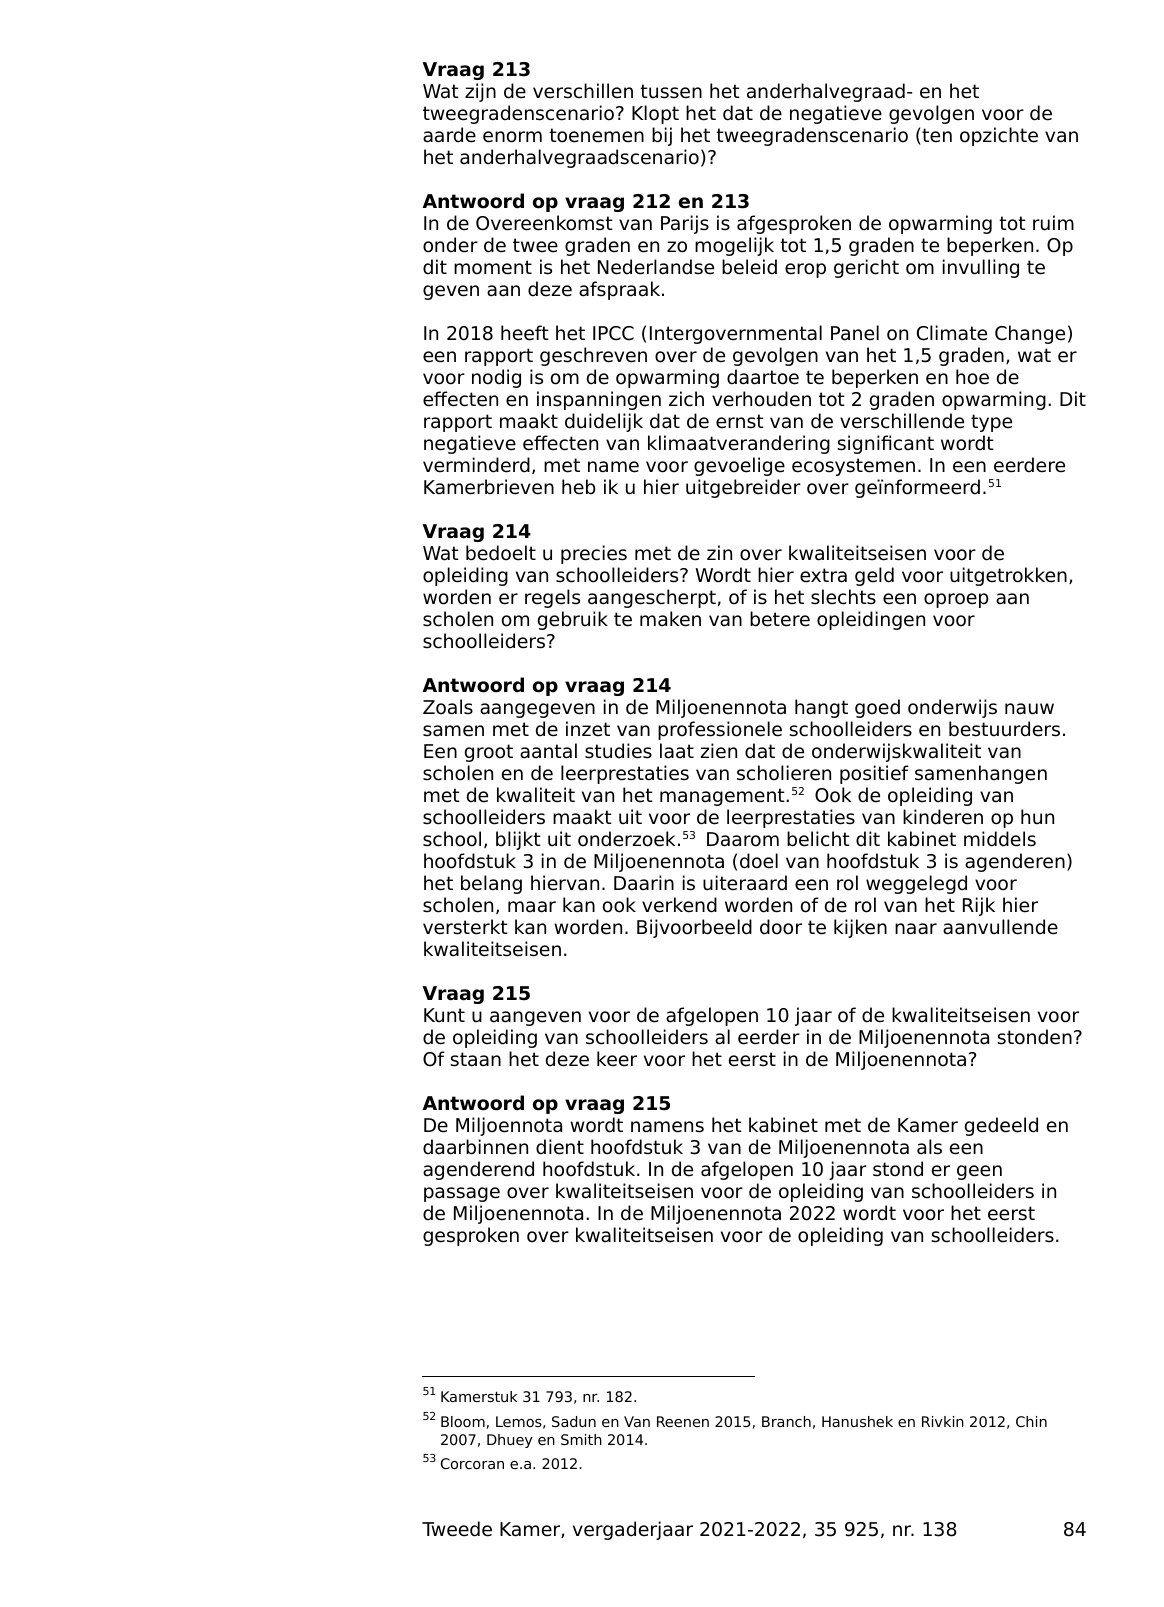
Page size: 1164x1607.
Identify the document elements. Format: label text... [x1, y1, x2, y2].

subtitle Antwoord op vraag 214 [422, 675, 1087, 697]
text Kunt u aangeven voor de afgelopen 10 jaar of de kwaliteitseisen voor de opleiding van schoolleiders al eerder in de Miljoenennota stonden? Of staan het deze keer voor het eerst in de Miljoenennota? [422, 1005, 1087, 1071]
subtitle Vraag 215 [422, 983, 1087, 1005]
text Wat zijn de verschillen tussen het anderhalvegraad- en het tweegradenscenario? Klopt het dat de negatieve gevolgen voor de aarde enorm toenemen bij het tweegradenscenario (ten opzichte van het anderhalvegraadscenario)? [422, 81, 1087, 169]
text Wat bedoelt u precies met de zin over kwaliteitseisen voor de opleiding van schoolleiders? Wordt hier extra geld voor uitgetrokken, worden er regels aangescherpt, of is het slechts een oproep aan scholen om gebruik te maken van betere opleidingen voor schoolleiders? [422, 543, 1087, 653]
text In 2018 heeft het IPCC (Intergovernmental Panel on Climate Change) een rapport geschreven over de gevolgen van het 1,5 graden, wat er voor nodig is om de opwarming daartoe te beperken en hoe de effecten en inspanningen zich verhouden tot 2 graden opwarming. Dit rapport maakt duidelijk dat de ernst van de verschillende type negatieve effecten van klimaatverandering significant wordt verminderd, met name voor gevoelige ecosystemen. In een eerdere Kamerbrieven heb ik u hier uitgebreider over geïnformeerd. [422, 323, 1087, 499]
text De Miljoennota wordt namens het kabinet met de Kamer gedeeld en daarbinnen dient hoofdstuk 3 van de Miljoenennota als een agenderend hoofdstuk. In de afgelopen 10 jaar stond er geen passage over kwaliteitseisen voor de opleiding van schoolleiders in de Miljoenennota. In de Miljoenennota 2022 wordt voor het eerst gesproken over kwaliteitseisen voor de opleiding van schoolleiders. [422, 1115, 1087, 1247]
subtitle Vraag 213 [422, 59, 1087, 81]
text Bloom, Lemos, Sadun en Van Reenen 2015, Branch, Hanushek en Rivkin 2012, Chin 2007, Dhuey en Smith 2014. [422, 1410, 1087, 1449]
text Zoals aangegeven in de Miljoenennota hangt goed onderwijs nauw samen met de inzet van professionele schoolleiders en bestuurders. Een groot aantal studies laat zien dat de onderwijskwaliteit van scholen en de leerprestaties van scholieren positief samenhangen met de kwaliteit van het management. Ook de opleiding van schoolleiders maakt uit voor de leerprestaties van kinderen op hun school, blijkt uit onderzoek. Daarom belicht dit kabinet middels hoofdstuk 3 in de Miljoenennota (doel van hoofdstuk 3 is agenderen) het belang hiervan. Daarin is uiteraard een rol weggelegd voor scholen, maar kan ook verkend worden of de rol van het Rijk hier versterkt kan worden. Bijvoorbeeld door te kijken naar aanvullende kwaliteitseisen. [422, 697, 1087, 961]
text Kamerstuk 31 793, nr. 182. [422, 1385, 1087, 1407]
text Corcoran e.a. 2012. [422, 1452, 1087, 1474]
subtitle Antwoord op vraag 212 en 213 [422, 191, 1087, 213]
subtitle Antwoord op vraag 215 [422, 1093, 1087, 1115]
text In de Overeenkomst van Parijs is afgesproken de opwarming tot ruim onder de twee graden en zo mogelijk tot 1,5 graden te beperken. Op dit moment is het Nederlandse beleid erop gericht om invulling te geven aan deze afspraak. [422, 213, 1087, 301]
subtitle Vraag 214 [422, 521, 1087, 543]
